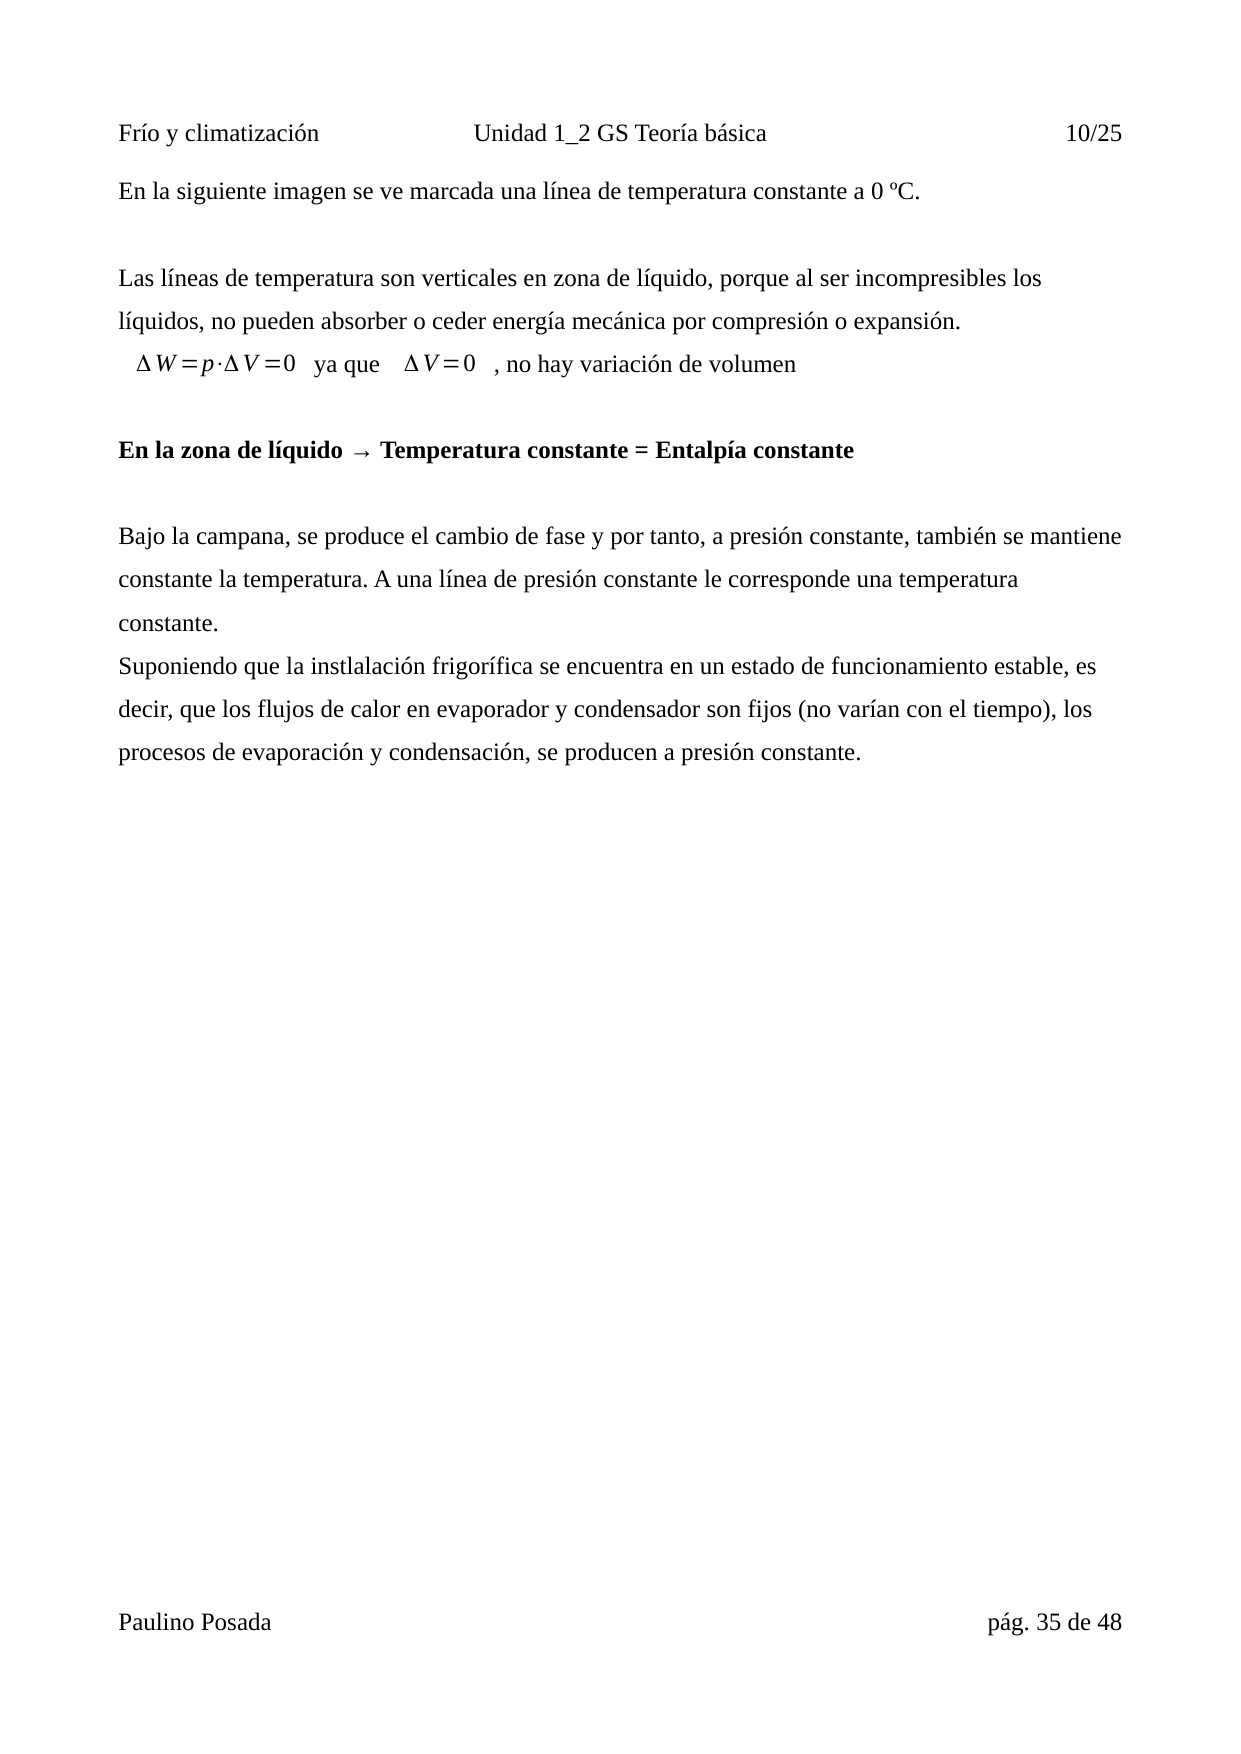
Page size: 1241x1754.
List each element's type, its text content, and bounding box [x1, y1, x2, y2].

text Suponiendo que la instlalación frigorífica se encuentra en un estado de funcionamiento estable, es decir, que los flujos de calor en evaporador y condensador son fijos (no varían con el tiempo), los procesos de evaporación y condensación, se producen a presión constante. [118, 651, 1122, 766]
text Bajo la campana, se produce el cambio de fase y por tanto, a presión constante, también se mantiene constante la temperatura. A una línea de presión constante le corresponde una temperatura constante. [118, 521, 1122, 636]
text Las líneas de temperatura son verticales en zona de líquido, porque al ser incompresibles los líquidos, no pueden absorber o ceder energía mecánica por compresión o expansión. [118, 263, 1122, 334]
text En la siguiente imagen se ve marcada una línea de temperatura constante a 0 ºC. [118, 176, 1122, 205]
text ya que , no hay variación de volumen [118, 349, 1122, 378]
text En la zona de líquido → Temperatura constante = Entalpía constante [118, 435, 1122, 464]
